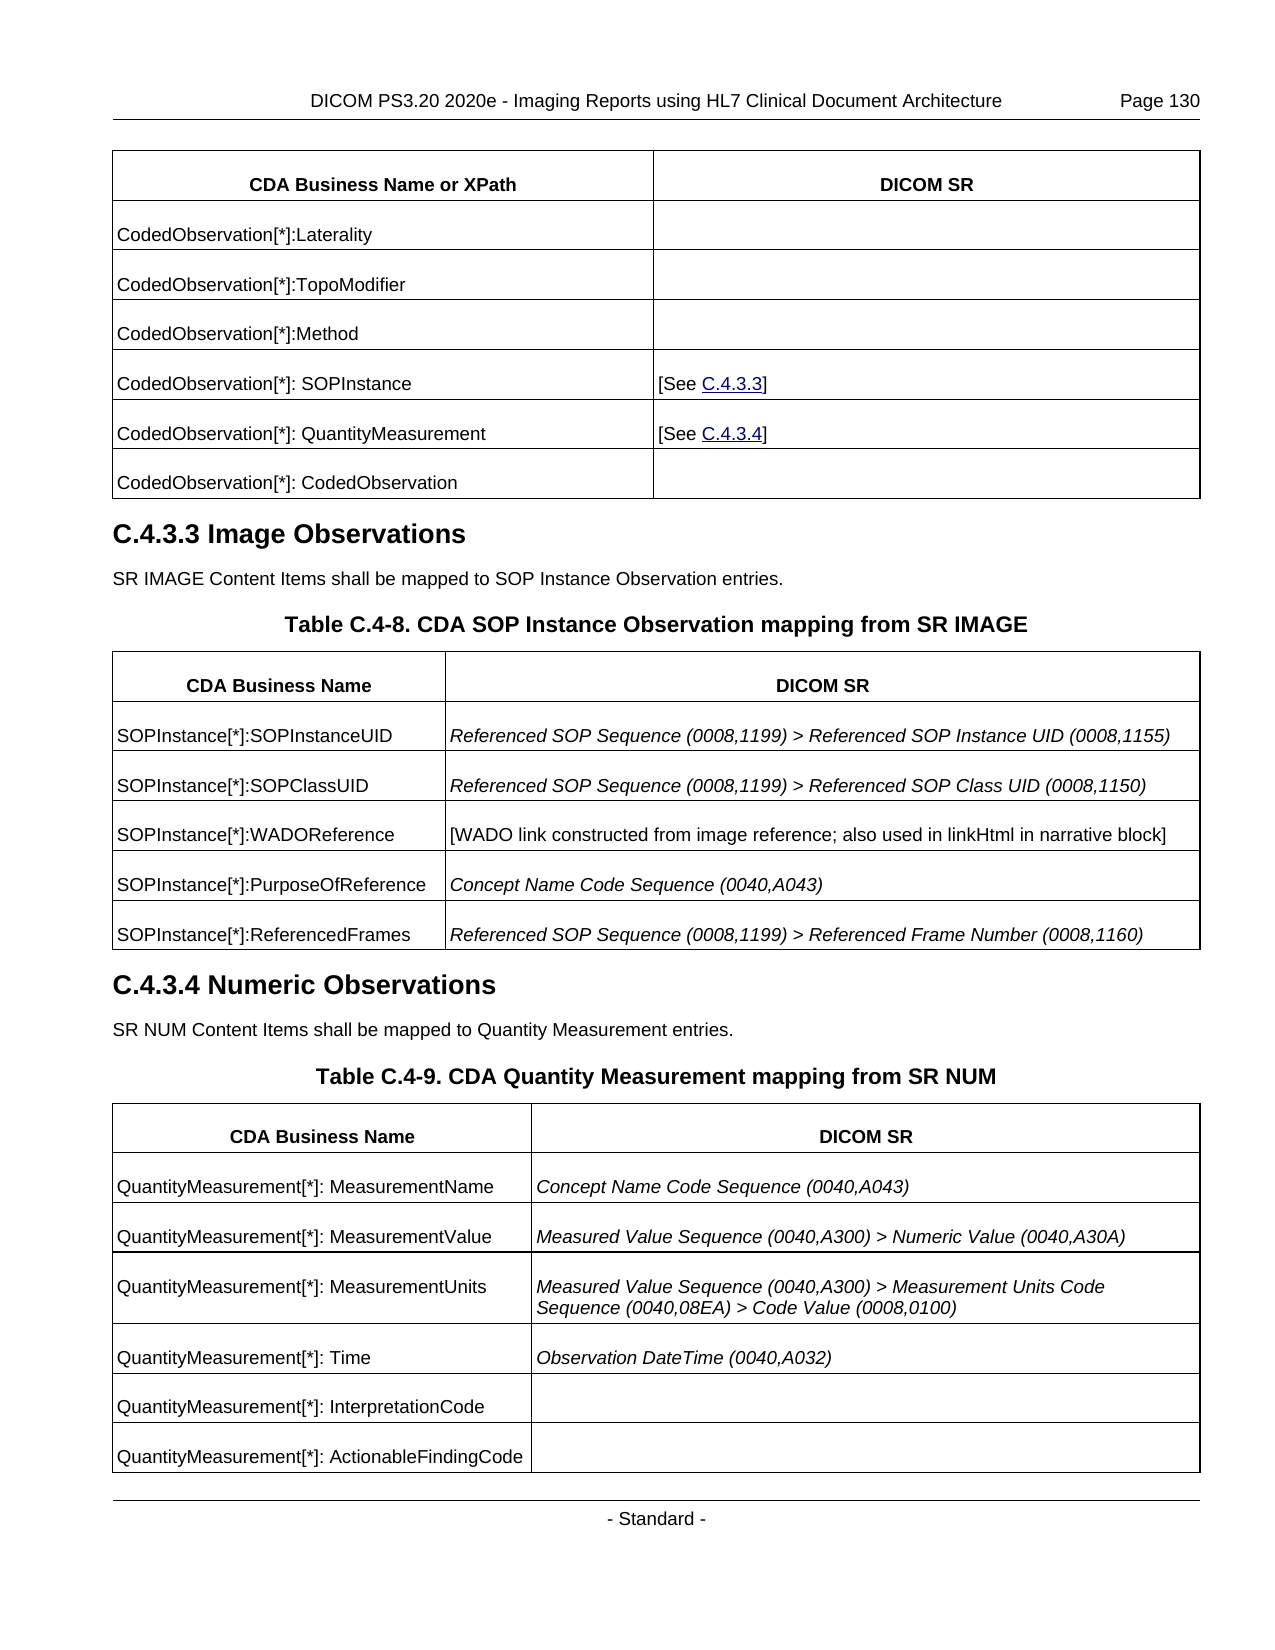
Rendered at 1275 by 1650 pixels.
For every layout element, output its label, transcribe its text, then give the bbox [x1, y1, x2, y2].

table_cell CodedObservation[*]:Laterality [113, 201, 653, 249]
table_cell Observation DateTime (0040,A032) [532, 1324, 1199, 1372]
table_cell QuantityMeasurement[*]: MeasurementValue [113, 1203, 531, 1251]
table_cell [WADO link constructed from image reference; also used in linkHtml in narrative block] [446, 801, 1199, 850]
table_cell [654, 250, 1199, 299]
table_cell Referenced SOP Sequence (0008,1199) > Referenced SOP Class UID (0008,1150) [446, 751, 1199, 800]
table_cell Referenced SOP Sequence (0008,1199) > Referenced Frame Number (0008,1160) [446, 901, 1199, 949]
table_cell SOPInstance[*]:SOPInstanceUID [113, 702, 445, 750]
table_cell Concept Name Code Sequence (0040,A043) [532, 1153, 1199, 1202]
table_cell [See C.4.3.4] [654, 400, 1199, 448]
table_cell QuantityMeasurement[*]: MeasurementUnits [113, 1253, 531, 1323]
table_cell SOPInstance[*]:WADOReference [113, 801, 445, 850]
table_cell QuantityMeasurement[*]: InterpretationCode [113, 1374, 531, 1422]
table_header CDA Business Name [113, 1104, 531, 1152]
text Table C.4-8. CDA SOP Instance Observation mapping from SR IMAGE [112, 612, 1200, 637]
table_cell SOPInstance[*]:PurposeOfReference [113, 851, 445, 899]
table_cell CodedObservation[*]:Method [113, 300, 653, 349]
table_cell Measured Value Sequence (0040,A300) > Numeric Value (0040,A30A) [532, 1203, 1199, 1251]
table_cell [532, 1423, 1199, 1472]
table_cell Measured Value Sequence (0040,A300) > Measurement Units Code Sequence (0040,08EA) > Code Value (0008,0100) [532, 1253, 1199, 1323]
table_cell CodedObservation[*]: CodedObservation [113, 449, 653, 498]
table_cell [654, 449, 1199, 498]
table_header CDA Business Name or XPath [113, 151, 653, 200]
text SR NUM Content Items shall be mapped to Quantity Measurement entries. [112, 1019, 1200, 1041]
text Table C.4-9. CDA Quantity Measurement mapping from SR NUM [112, 1063, 1200, 1089]
text C.4.3.4 Numeric Observations [112, 969, 1200, 1000]
table_cell [See C.4.3.3] [654, 350, 1199, 398]
table_cell CodedObservation[*]: SOPInstance [113, 350, 653, 398]
table_header DICOM SR [654, 151, 1199, 200]
table_cell QuantityMeasurement[*]: ActionableFindingCode [113, 1423, 531, 1472]
table_cell SOPInstance[*]:ReferencedFrames [113, 901, 445, 949]
table_cell SOPInstance[*]:SOPClassUID [113, 751, 445, 800]
table_cell CodedObservation[*]:TopoModifier [113, 250, 653, 299]
table_cell Concept Name Code Sequence (0040,A043) [446, 851, 1199, 899]
table_cell [654, 201, 1199, 249]
text C.4.3.3 Image Observations [112, 518, 1200, 549]
table_header CDA Business Name [113, 652, 445, 701]
table_cell QuantityMeasurement[*]: Time [113, 1324, 531, 1372]
table_cell CodedObservation[*]: QuantityMeasurement [113, 400, 653, 448]
text SR IMAGE Content Items shall be mapped to SOP Instance Observation entries. [112, 568, 1200, 589]
table_header DICOM SR [446, 652, 1199, 701]
table_cell QuantityMeasurement[*]: MeasurementName [113, 1153, 531, 1202]
table_cell [654, 300, 1199, 349]
table_cell Referenced SOP Sequence (0008,1199) > Referenced SOP Instance UID (0008,1155) [446, 702, 1199, 750]
table_cell [532, 1374, 1199, 1422]
table_header DICOM SR [532, 1104, 1199, 1152]
